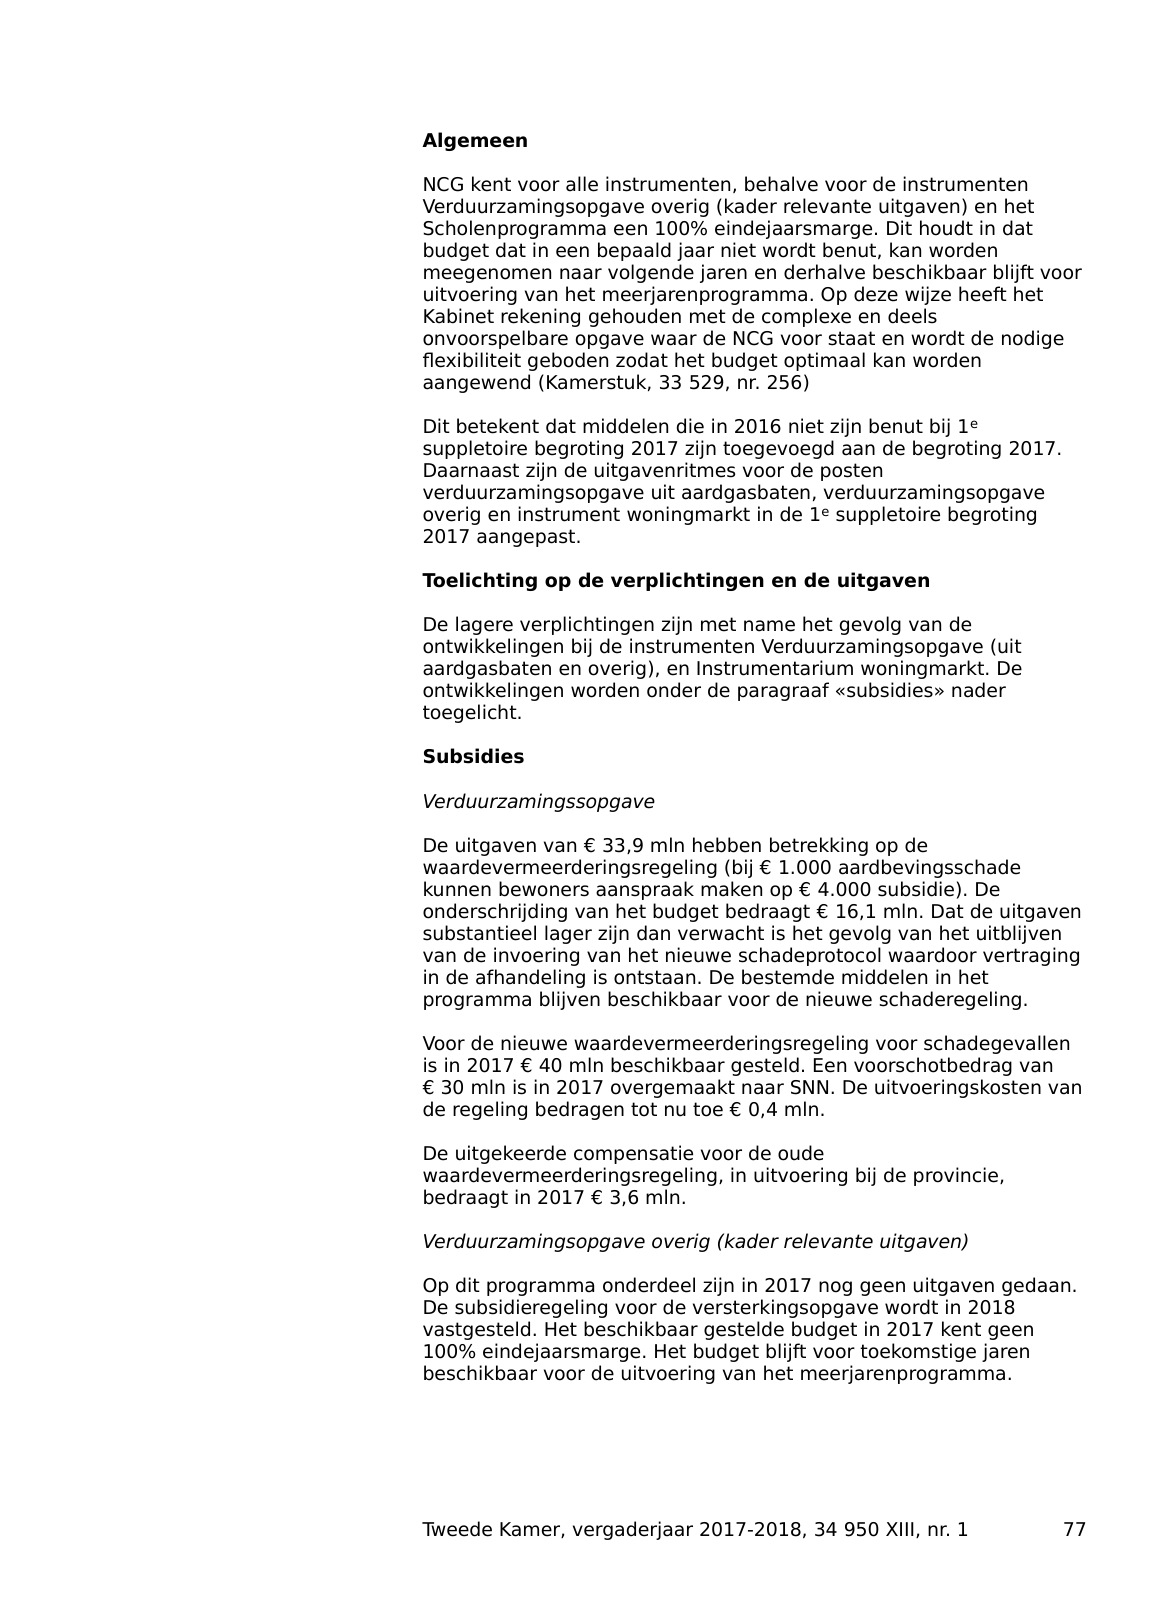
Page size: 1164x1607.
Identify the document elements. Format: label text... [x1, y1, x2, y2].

text De uitgekeerde compensatie voor de oude waardevermeerderingsregeling, in uitvoering bij de provincie, bedraagt in 2017 € 3,6 mln. [422, 1143, 1087, 1209]
text De uitgaven van € 33,9 mln hebben betrekking op de waardevermeerderingsregeling (bij € 1.000 aardbevingsschade kunnen bewoners aanspraak maken op € 4.000 subsidie). De onderschrijding van het budget bedraagt € 16,1 mln. Dat de uitgaven substantieel lager zijn dan verwacht is het gevolg van het uitblijven van de invoering van het nieuwe schadeprotocol waardoor vertraging in de afhandeling is ontstaan. De bestemde middelen in het programma blijven beschikbaar voor de nieuwe schaderegeling. [422, 835, 1087, 1011]
subtitle Toelichting op de verplichtingen en de uitgaven [422, 570, 1087, 592]
subtitle Verduurzamingssopgave [422, 791, 1087, 812]
text NCG kent voor alle instrumenten, behalve voor de instrumenten Verduurzamingsopgave overig (kader relevante uitgaven) en het Scholenprogramma een 100% eindejaarsmarge. Dit houdt in dat budget dat in een bepaald jaar niet wordt benut, kan worden meegenomen naar volgende jaren en derhalve beschikbaar blijft voor uitvoering van het meerjarenprogramma. Op deze wijze heeft het Kabinet rekening gehouden met de complexe en deels onvoorspelbare opgave waar de NCG voor staat en wordt de nodige flexibiliteit geboden zodat het budget optimaal kan worden aangewend (Kamerstuk, 33 529, nr. 256) [422, 174, 1087, 394]
text Dit betekent dat middelen die in 2016 niet zijn benut bij 1e suppletoire begroting 2017 zijn toegevoegd aan de begroting 2017. Daarnaast zijn de uitgavenritmes voor de posten verduurzamingsopgave uit aardgasbaten, verduurzamingsopgave overig en instrument woningmarkt in de 1e suppletoire begroting 2017 aangepast. [422, 416, 1087, 548]
subtitle Subsidies [422, 746, 1087, 768]
subtitle Verduurzamingsopgave overig (kader relevante uitgaven) [422, 1231, 1087, 1253]
text Voor de nieuwe waardevermeerderingsregeling voor schadegevallen is in 2017 € 40 mln beschikbaar gesteld. Een voorschotbedrag van € 30 mln is in 2017 overgemaakt naar SNN. De uitvoeringskosten van de regeling bedragen tot nu toe € 0,4 mln. [422, 1033, 1087, 1121]
subtitle Algemeen [422, 130, 1087, 152]
text De lagere verplichtingen zijn met name het gevolg van de ontwikkelingen bij de instrumenten Verduurzamingsopgave (uit aardgasbaten en overig), en Instrumentarium woningmarkt. De ontwikkelingen worden onder de paragraaf «subsidies» nader toegelicht. [422, 614, 1087, 724]
text Op dit programma onderdeel zijn in 2017 nog geen uitgaven gedaan. De subsidieregeling voor de versterkingsopgave wordt in 2018 vastgesteld. Het beschikbaar gestelde budget in 2017 kent geen 100% eindejaarsmarge. Het budget blijft voor toekomstige jaren beschikbaar voor de uitvoering van het meerjarenprogramma. [422, 1275, 1087, 1385]
